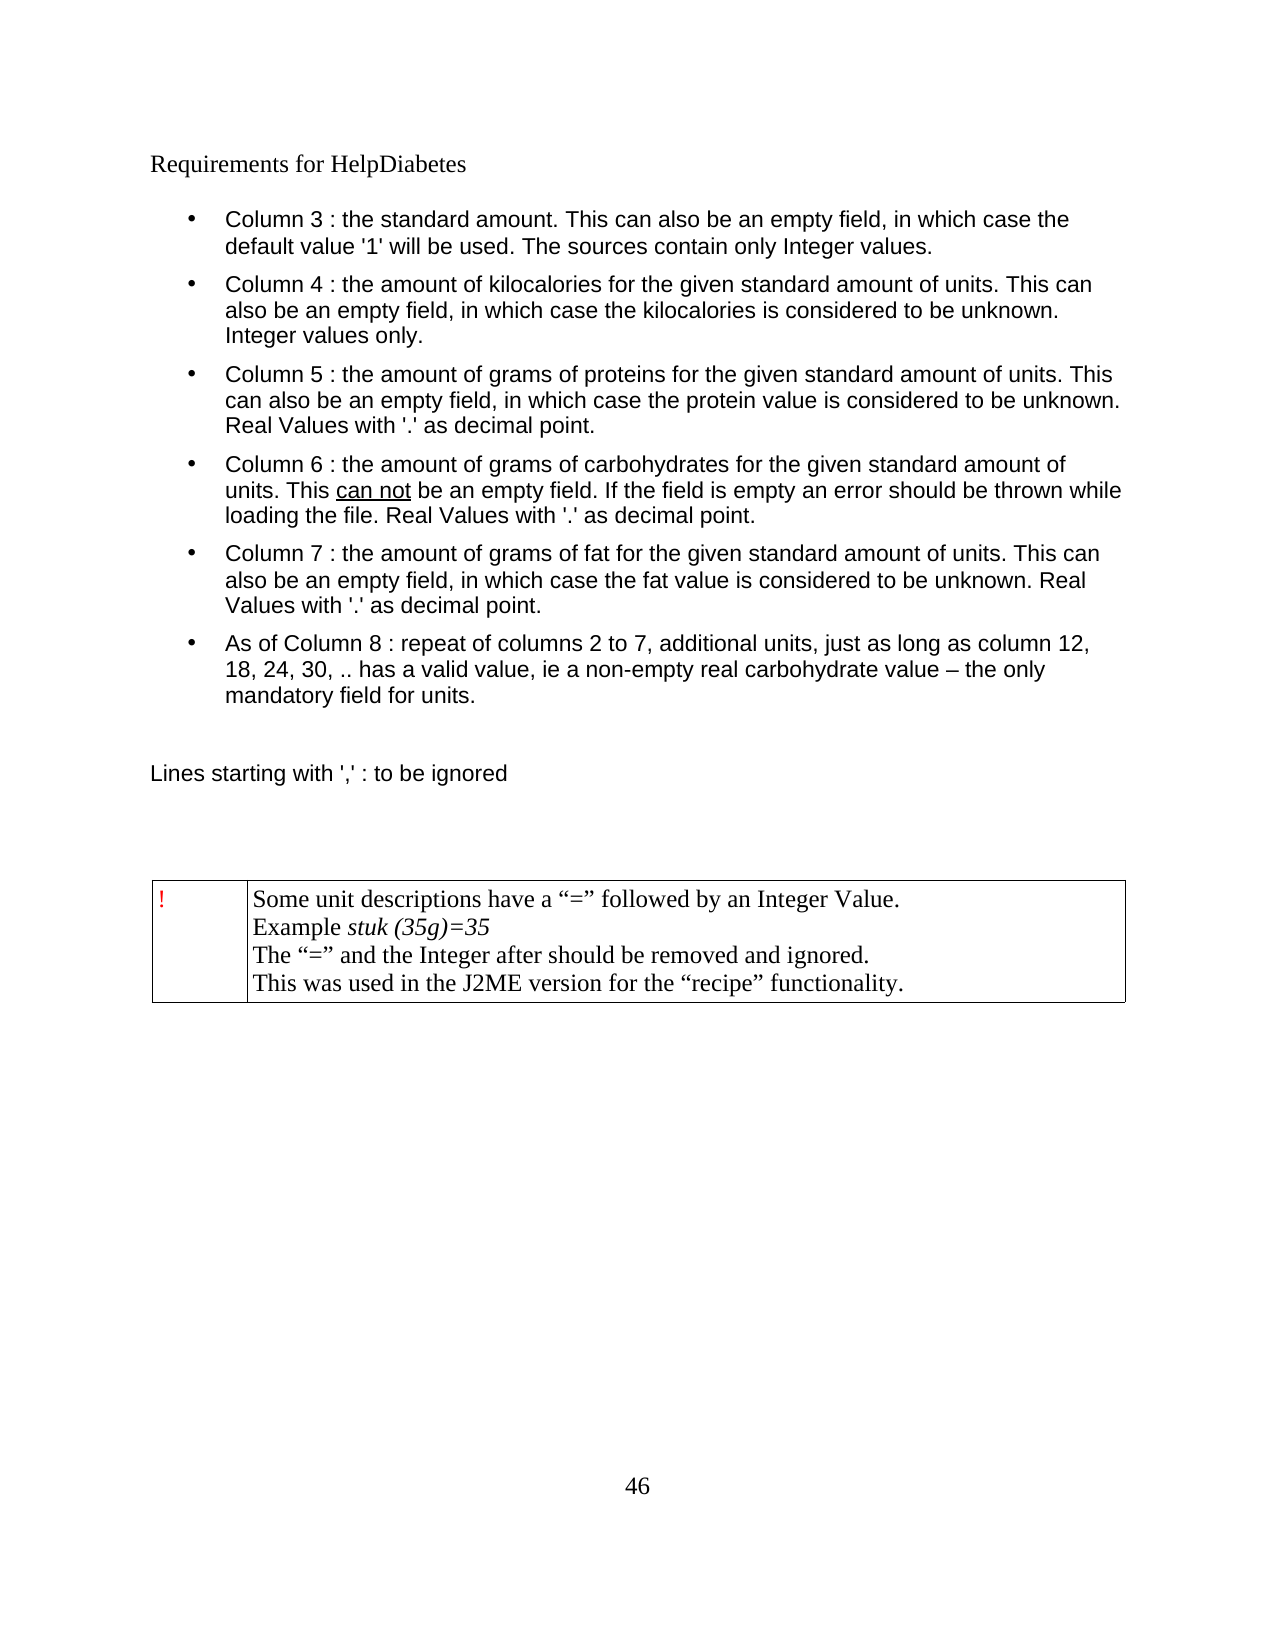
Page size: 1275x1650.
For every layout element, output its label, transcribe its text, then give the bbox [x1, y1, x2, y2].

list Column 5 : the amount of grams of proteins for the given standard amount of units. This can also be an empty field, in which case the protein value is considered to be unknown. Real Values with '.' as decimal point. [187, 361, 1125, 439]
list Column 6 : the amount of grams of carbohydrates for the given standard amount of units. This can not be an empty field. If the field is empty an error should be thrown while loading the file. Real Values with '.' as decimal point. [187, 451, 1125, 529]
table_header ! [153, 881, 247, 1002]
list Column 3 : the standard amount. This can also be an empty field, in which case the default value '1' will be used. The sources contain only Integer values. [187, 207, 1125, 259]
list Column 7 : the amount of grams of fat for the given standard amount of units. This can also be an empty field, in which case the fat value is considered to be unknown. Real Values with '.' as decimal point. [187, 541, 1125, 618]
text Lines starting with ',' : to be ignored [150, 761, 1125, 787]
list Column 4 : the amount of kilocalories for the given standard amount of units. This can also be an empty field, in which case the kilocalories is considered to be unknown. Integer values only. [187, 271, 1125, 349]
list As of Column 8 : repeat of columns 2 to 7, additional units, just as long as column 12, 18, 24, 30, .. has a valid value, ie a non-empty real carbohydrate value – the only mandatory field for units. [187, 631, 1125, 708]
table_header Some unit descriptions have a “=” followed by an Integer Value. Example stuk (35g)=35 The “=” and the Integer after should be removed and ignored. This was used in the J2ME version for the “recipe” functionality. [248, 881, 1125, 1002]
